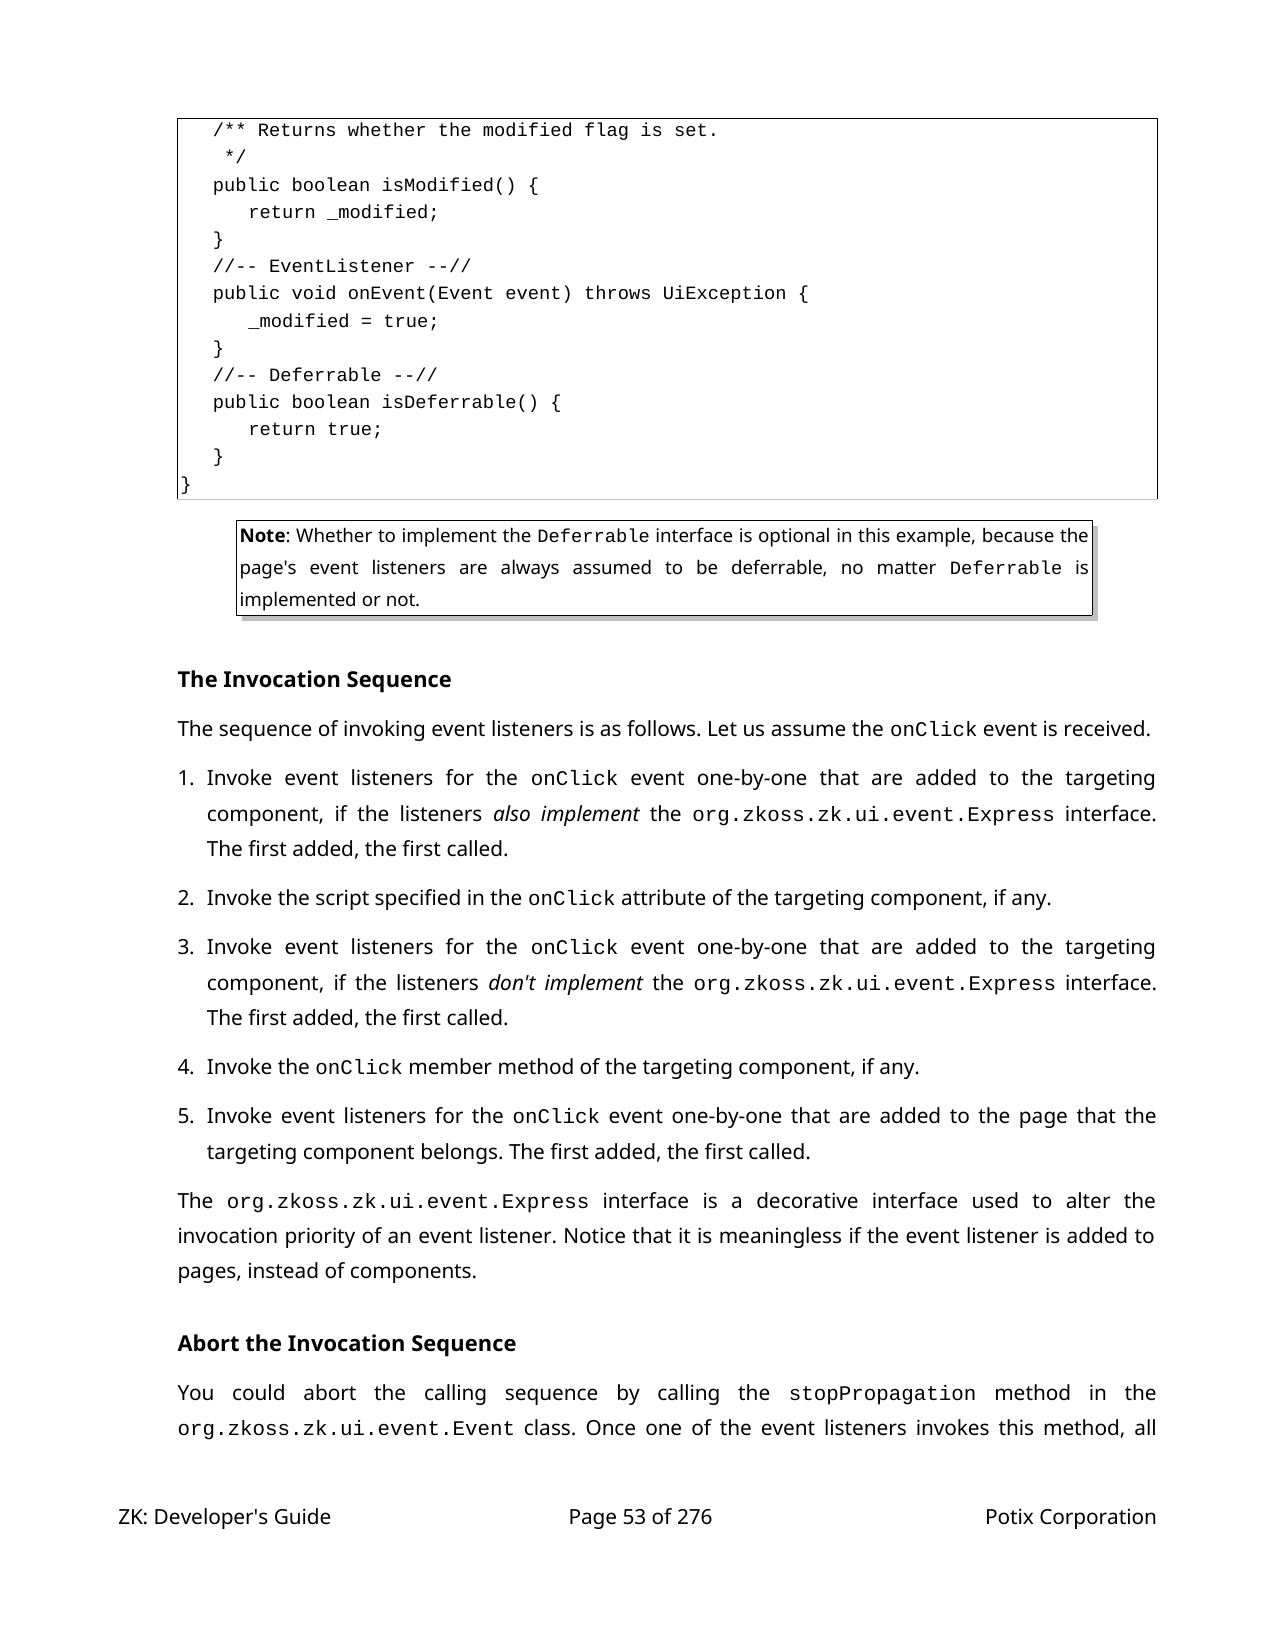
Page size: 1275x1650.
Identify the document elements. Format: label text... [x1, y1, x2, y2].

text */ [178, 145, 1157, 169]
text The org.zkoss.zk.ui.event.Express interface is a decorative interface used to alter the invocation priority of an event listener. Notice that it is meaningless if the event listener is added to pages, instead of components. [177, 1186, 1157, 1285]
text _modified = true; [178, 308, 1157, 333]
text } [178, 472, 1157, 499]
text The sequence of invoking event listeners is as follows. Let us assume the onClick event is received. [177, 714, 1157, 743]
text public void onEvent(Event event) throws UiException { [178, 281, 1157, 306]
text return _modified; [178, 200, 1157, 224]
list Invoke the script specified in the onClick attribute of the targeting component, if any. [177, 883, 1157, 912]
list Invoke the onClick member method of the targeting component, if any. [177, 1052, 1157, 1081]
text } [178, 444, 1157, 469]
list Invoke event listeners for the onClick event one-by-one that are added to the page that the targeting component belongs. The first added, the first called. [177, 1102, 1157, 1165]
text } [178, 336, 1157, 360]
subtitle The Invocation Sequence [177, 664, 1157, 694]
text You could abort the calling sequence by calling the stopPropagation method in the org.zkoss.zk.ui.event.Event class. Once one of the event listeners invokes this method, all [177, 1378, 1157, 1442]
text Note: Whether to implement the Deferrable interface is optional in this example, because the page's event listeners are always assumed to be deferrable, no matter Deferrable is implemented or not. [237, 521, 1092, 615]
text } [178, 227, 1157, 251]
list Invoke event listeners for the onClick event one-by-one that are added to the targeting component, if the listeners don't implement the org.zkoss.zk.ui.event.Express interface. The first added, the first called. [177, 932, 1157, 1032]
text /** Returns whether the modified flag is set. [178, 119, 1157, 142]
text public boolean isDeferrable() { [178, 390, 1157, 414]
list Invoke event listeners for the onClick event one-by-one that are added to the targeting component, if the listeners also implement the org.zkoss.zk.ui.event.Express interface. The first added, the first called. [177, 763, 1157, 863]
text //-- EventListener --// [178, 254, 1157, 278]
text //-- Deferrable --// [178, 363, 1157, 387]
subtitle Abort the Invocation Sequence [177, 1327, 1157, 1357]
text return true; [178, 417, 1157, 441]
text public boolean isModified() { [178, 172, 1157, 197]
